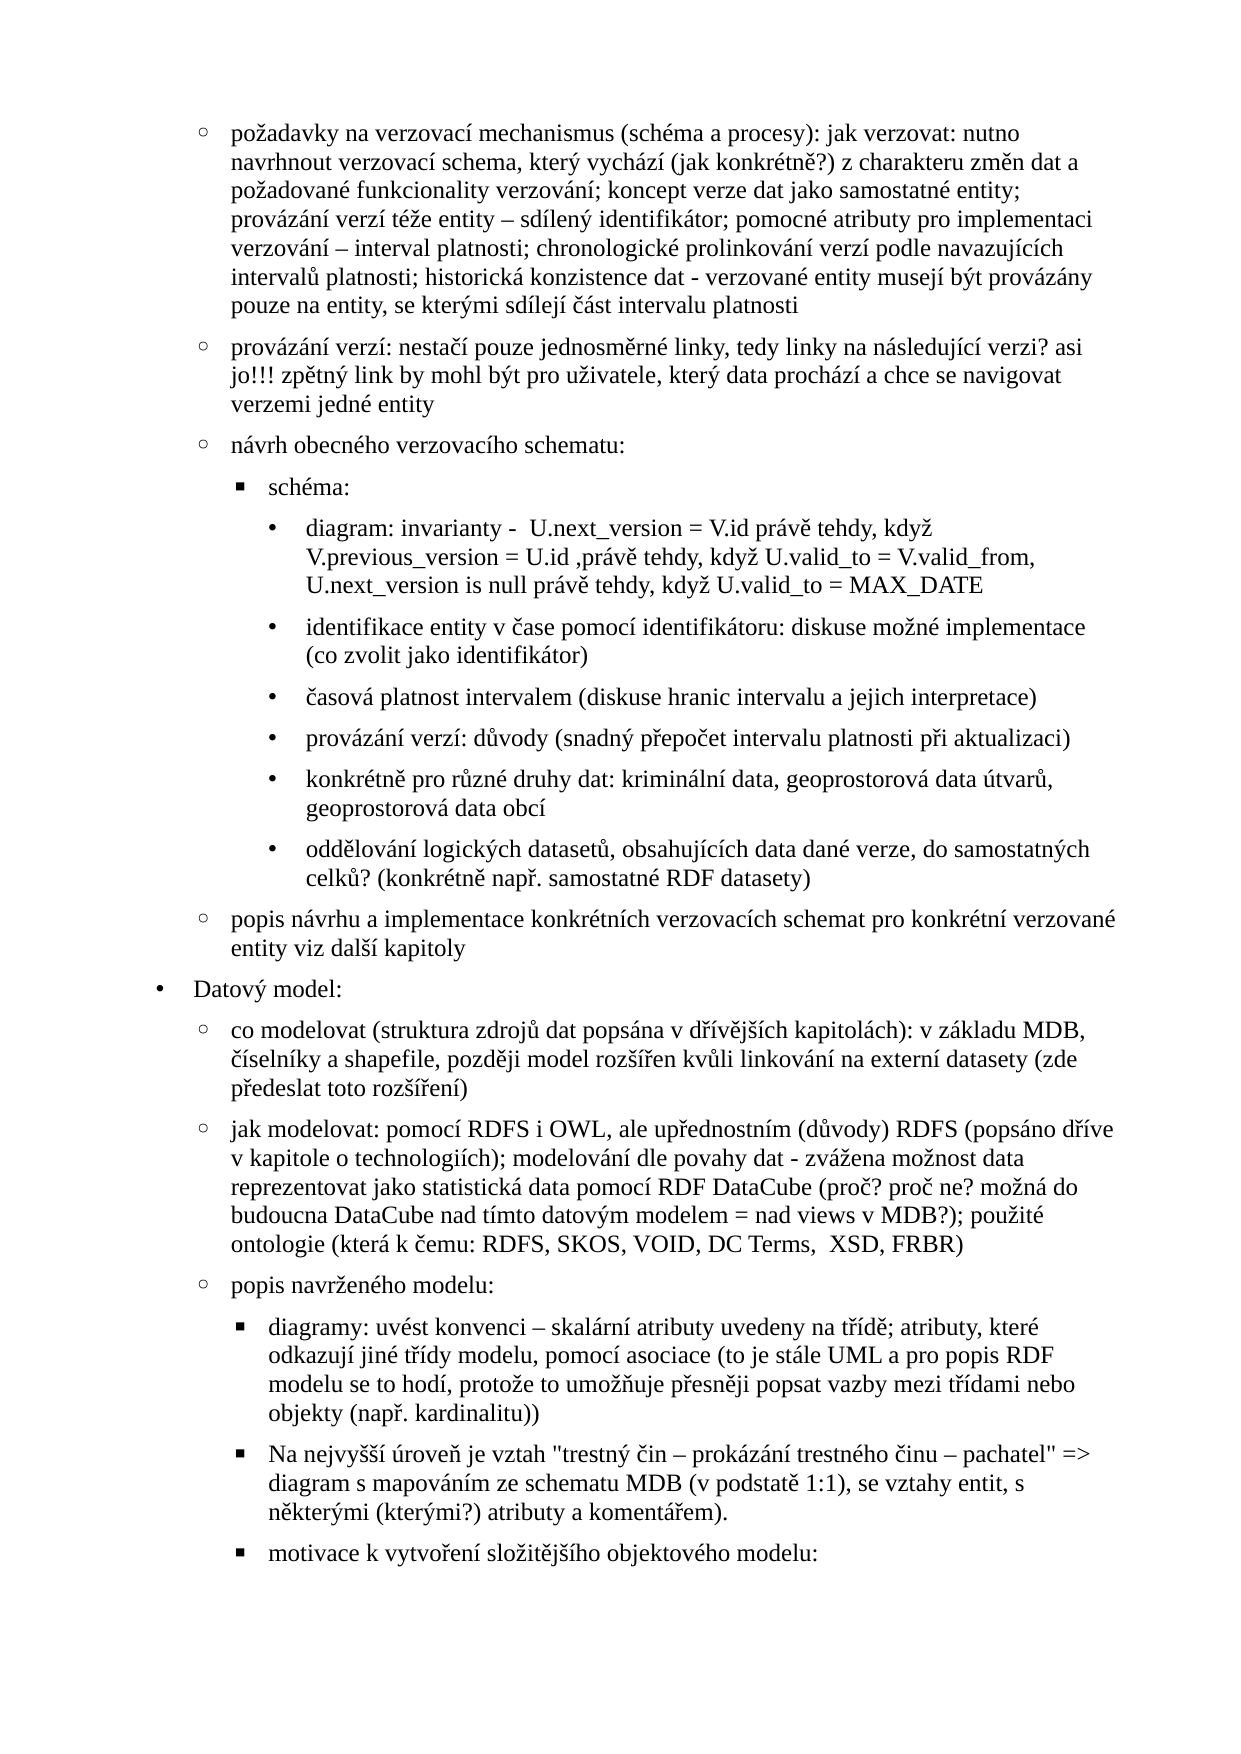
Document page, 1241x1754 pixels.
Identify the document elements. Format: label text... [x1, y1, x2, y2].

list požadavky na verzovací mechanismus (schéma a procesy): jak verzovat: nutno navrhnout verzovací schema, který vychází (jak konkrétně?) z charakteru změn dat a požadované funkcionality verzování; koncept verze dat jako samostatné entity; provázání verzí téže entity – sdílený identifikátor; pomocné atributy pro implementaci verzování – interval platnosti; chronologické prolinkování verzí podle navazujících intervalů platnosti; historická konzistence dat - verzované entity musejí být provázány pouze na entity, se kterými sdílejí část intervalu platnosti [193, 118, 1122, 319]
list provázání verzí: nestačí pouze jednosměrné linky, tedy linky na následující verzi? asi jo!!! zpětný link by mohl být pro uživatele, který data prochází a chce se navigovat verzemi jedné entity [193, 332, 1122, 418]
list schéma: [231, 472, 1122, 501]
list popis navrženého modelu: [193, 1271, 1122, 1299]
list Na nejvyšší úroveň je vztah "trestný čin – prokázání trestného činu – pachatel" => diagram s mapováním ze schematu MDB (v podstatě 1:1), se vztahy entit, s některými (kterými?) atributy a komentářem). [231, 1439, 1122, 1526]
list jak modelovat: pomocí RDFS i OWL, ale upřednostním (důvody) RDFS (popsáno dříve v kapitole o technologiích); modelování dle povahy dat - zvážena možnost data reprezentovat jako statistická data pomocí RDF DataCube (proč? proč ne? možná do budoucna DataCube nad tímto datovým modelem = nad views v MDB?); použité ontologie (která k čemu: RDFS, SKOS, VOID, DC Terms, XSD, FRBR) [193, 1114, 1122, 1258]
list motivace k vytvoření složitějšího objektového modelu: [231, 1538, 1122, 1567]
list identifikace entity v čase pomocí identifikátoru: diskuse možné implementace (co zvolit jako identifikátor) [268, 612, 1122, 669]
list Datový model: [156, 974, 1122, 1003]
list oddělování logických datasetů, obsahujících data dané verze, do samostatných celků? (konkrétně např. samostatné RDF datasety) [268, 834, 1122, 892]
list popis návrhu a implementace konkrétních verzovacích schemat pro konkrétní verzované entity viz další kapitoly [193, 904, 1122, 962]
list konkrétně pro různé druhy dat: kriminální data, geoprostorová data útvarů, geoprostorová data obcí [268, 764, 1122, 822]
list diagram: invarianty - U.next_version = V.id právě tehdy, když V.previous_version = U.id ,právě tehdy, když U.valid_to = V.valid_from, U.next_version is null právě tehdy, když U.valid_to = MAX_DATE [268, 513, 1122, 599]
list co modelovat (struktura zdrojů dat popsána v dřívějších kapitolách): v základu MDB, číselníky a shapefile, později model rozšířen kvůli linkování na externí datasety (zde předeslat toto rozšíření) [193, 1016, 1122, 1102]
list časová platnost intervalem (diskuse hranic intervalu a jejich interpretace) [268, 682, 1122, 711]
list návrh obecného verzovacího schematu: [193, 431, 1122, 459]
list diagramy: uvést konvenci – skalární atributy uvedeny na třídě; atributy, které odkazují jiné třídy modelu, pomocí asociace (to je stále UML a pro popis RDF modelu se to hodí, protože to umožňuje přesněji popsat vazby mezi třídami nebo objekty (např. kardinalitu)) [231, 1312, 1122, 1427]
list provázání verzí: důvody (snadný přepočet intervalu platnosti při aktualizaci) [268, 723, 1122, 752]
